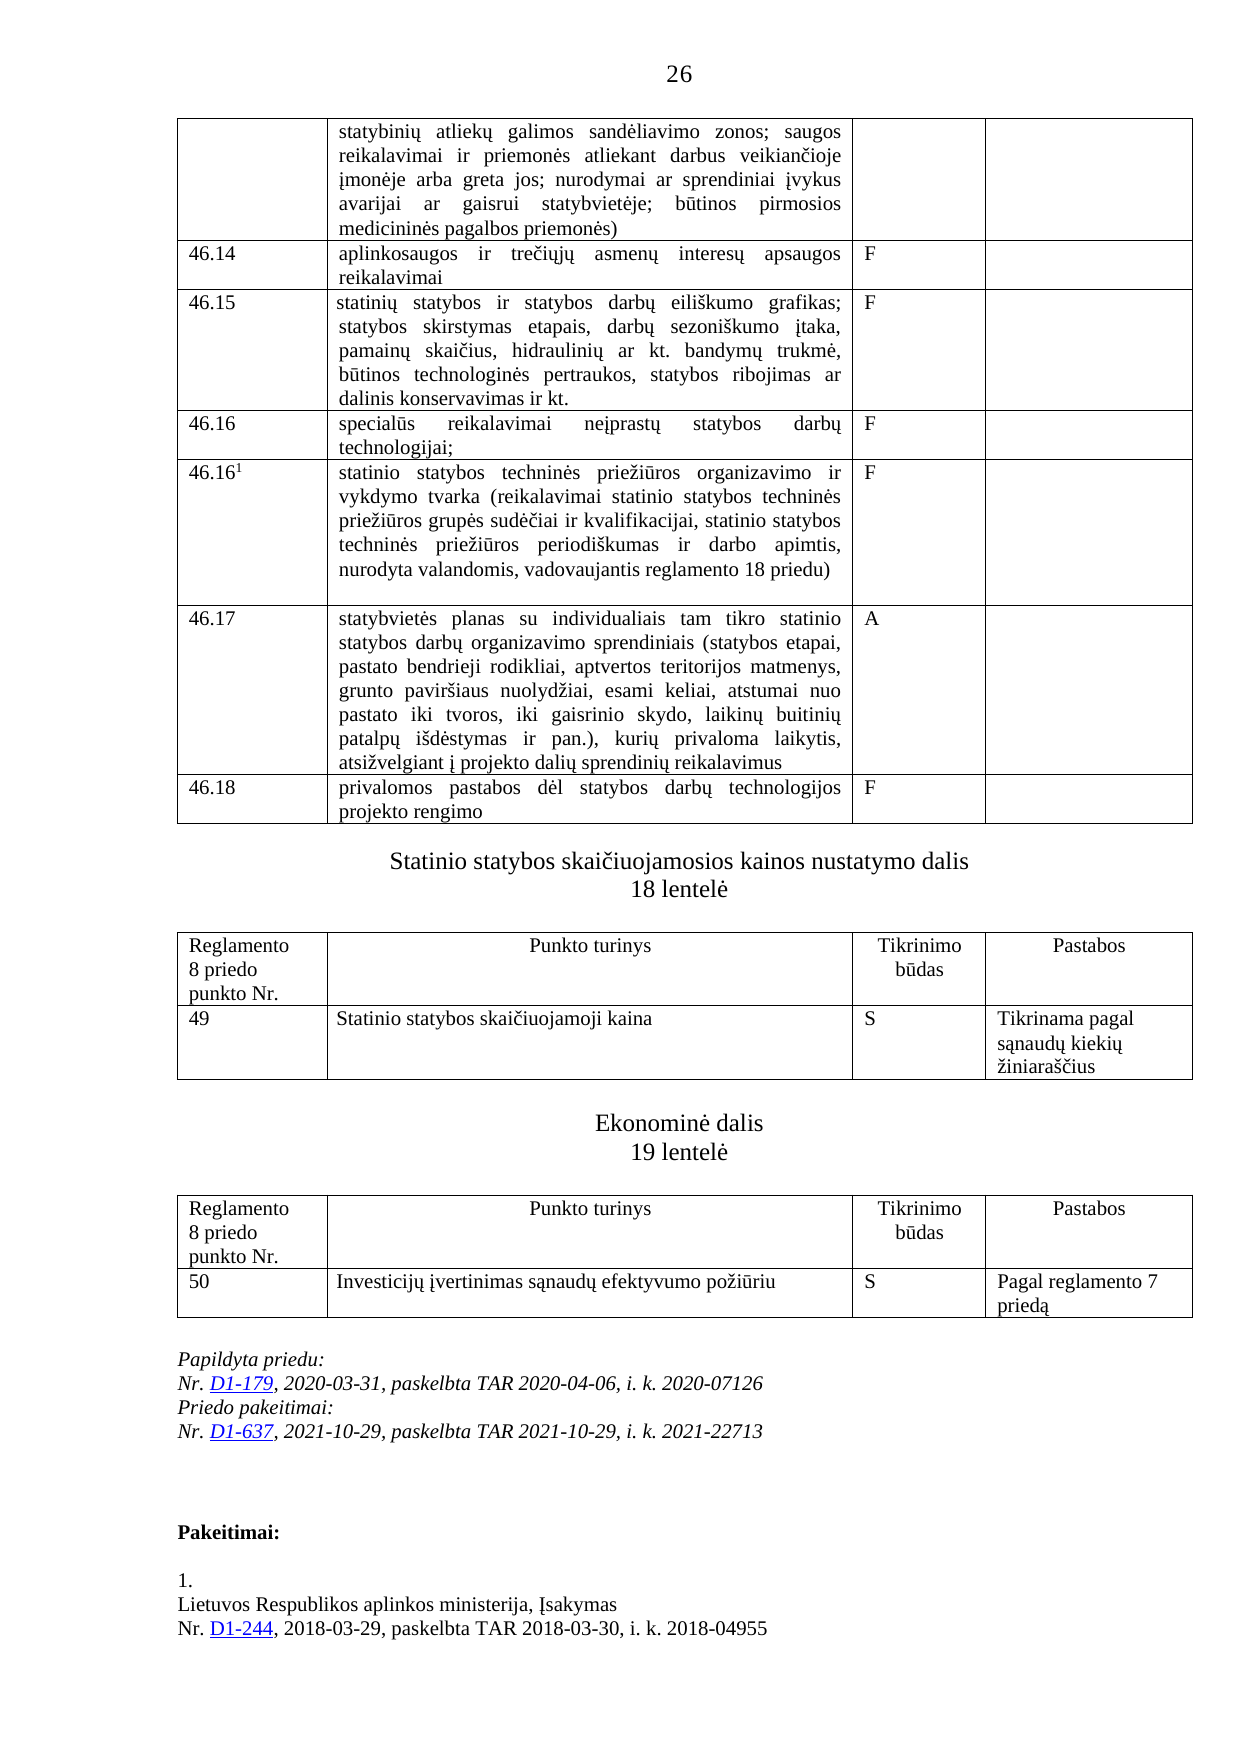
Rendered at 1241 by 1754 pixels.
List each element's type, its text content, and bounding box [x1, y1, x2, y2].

table_cell 50 [178, 1269, 327, 1317]
table_cell F [853, 290, 985, 410]
table_cell [986, 775, 1192, 823]
table_header Reglamento 8 priedo punkto Nr. [178, 1196, 327, 1268]
table_header Punkto turinys [328, 1196, 852, 1268]
text Ekonominė dalis [177, 1108, 1181, 1137]
text Pakeitimai: [177, 1520, 1181, 1544]
table_header Tikrinimo būdas [853, 933, 985, 1005]
table_cell S [853, 1006, 985, 1078]
table_cell F [853, 411, 985, 459]
table_header Punkto turinys [328, 933, 852, 1005]
text 19 lentelė [177, 1137, 1181, 1166]
table_cell [853, 119, 985, 239]
text Nr. D1-637, 2021-10-29, paskelbta TAR 2021-10-29, i. k. 2021-22713 [177, 1419, 1181, 1443]
table_cell 46.16 [178, 411, 327, 459]
table_cell [986, 241, 1192, 289]
text Nr. D1-244, 2018-03-29, paskelbta TAR 2018-03-30, i. k. 2018-04955 [177, 1616, 1181, 1640]
table_cell [986, 606, 1192, 774]
table_cell 46.14 [178, 241, 327, 289]
table_cell statybinių atliekų galimos sandėliavimo zonos; saugos reikalavimai ir priemonės atliekant darbus veikiančioje įmonėje arba greta jos; nurodymai ar sprendiniai įvykus avarijai ar gaisrui statybvietėje; būtinos pirmosios medicininės pagalbos priemonės) [328, 119, 852, 239]
table_header Pastabos [986, 1196, 1192, 1268]
table_cell Statinio statybos skaičiuojamoji kaina [328, 1006, 852, 1078]
table_cell [178, 119, 327, 239]
table_cell 46.15 [178, 290, 327, 410]
text Lietuvos Respublikos aplinkos ministerija, Įsakymas [177, 1592, 1181, 1616]
table_cell Investicijų įvertinimas sąnaudų efektyvumo požiūriu [328, 1269, 852, 1317]
table_cell statinių statybos ir statybos darbų eiliškumo grafikas; statybos skirstymas etapais, darbų sezoniškumo įtaka, pamainų skaičius, hidraulinių ar kt. bandymų trukmė, būtinos technologinės pertraukos, statybos ribojimas ar dalinis konservavimas ir kt. [328, 290, 852, 410]
text 18 lentelė [177, 874, 1181, 903]
table_cell aplinkosaugos ir trečiųjų asmenų interesų apsaugos reikalavimai [328, 241, 852, 289]
table_cell statybvietės planas su individualiais tam tikro statinio statybos darbų organizavimo sprendiniais (statybos etapai, pastato bendrieji rodikliai, aptvertos teritorijos matmenys, grunto paviršiaus nuolydžiai, esami keliai, atstumai nuo pastato iki tvoros, iki gaisrinio skydo, laikinų buitinių patalpų išdėstymas ir pan.), kurių privaloma laikytis, atsižvelgiant į projekto dalių sprendinių reikalavimus [328, 606, 852, 774]
table_cell Tikrinama pagal sąnaudų kiekių žiniaraščius [986, 1006, 1192, 1078]
table_cell F [853, 775, 985, 823]
table_cell S [853, 1269, 985, 1317]
text Priedo pakeitimai: [177, 1395, 1181, 1419]
table_cell A [853, 606, 985, 774]
table_cell 46.18 [178, 775, 327, 823]
table_header Reglamento 8 priedo punkto Nr. [178, 933, 327, 1005]
table_header Tikrinimo būdas [853, 1196, 985, 1268]
text Statinio statybos skaičiuojamosios kainos nustatymo dalis [177, 846, 1181, 874]
table_header Pastabos [986, 933, 1192, 1005]
table_cell [986, 290, 1192, 410]
table_cell F [853, 460, 985, 604]
table_cell 46.161 [178, 460, 327, 604]
table_cell specialūs reikalavimai neįprastų statybos darbų technologijai; [328, 411, 852, 459]
table_cell [986, 411, 1192, 459]
table_cell statinio statybos techninės priežiūros organizavimo ir vykdymo tvarka (reikalavimai statinio statybos techninės priežiūros grupės sudėčiai ir kvalifikacijai, statinio statybos techninės priežiūros periodiškumas ir darbo apimtis, nurodyta valandomis, vadovaujantis reglamento 18 priedu) [328, 460, 852, 604]
table_cell [986, 460, 1192, 604]
table_cell [986, 119, 1192, 239]
table_cell 49 [178, 1006, 327, 1078]
table_cell F [853, 241, 985, 289]
table_cell Pagal reglamento 7 priedą [986, 1269, 1192, 1317]
table_cell 46.17 [178, 606, 327, 774]
table_cell privalomos pastabos dėl statybos darbų technologijos projekto rengimo [328, 775, 852, 823]
text 1. [177, 1568, 1181, 1592]
text Nr. D1-179, 2020-03-31, paskelbta TAR 2020-04-06, i. k. 2020-07126 [177, 1371, 1181, 1395]
text Papildyta priedu: [177, 1347, 1181, 1371]
